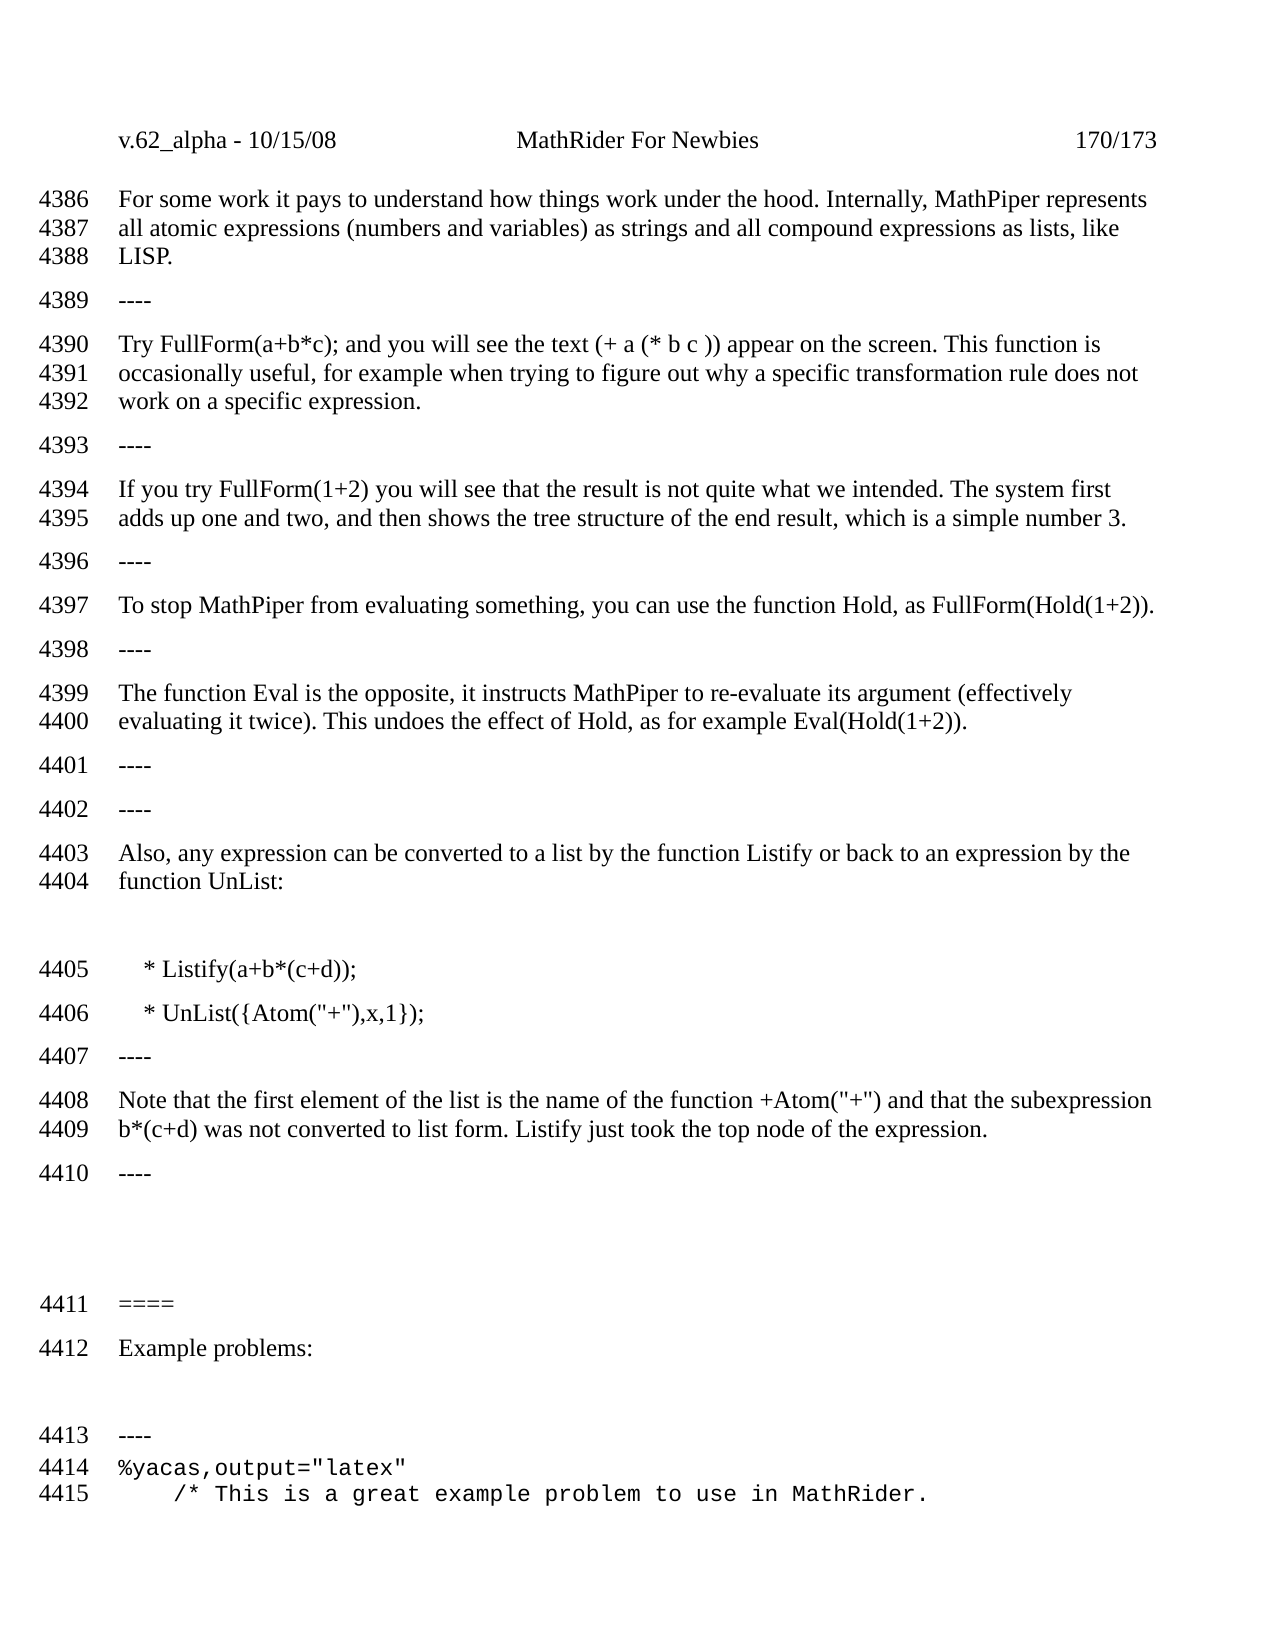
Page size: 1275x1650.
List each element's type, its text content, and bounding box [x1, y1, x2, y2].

text ---- [118, 546, 1157, 575]
text ---- [118, 794, 1157, 823]
text * Listify(a+b*(c+d)); [118, 954, 1157, 983]
text ---- [118, 634, 1157, 663]
text ---- [118, 750, 1157, 779]
text %yacas,output="latex" [118, 1456, 1157, 1482]
text The function Eval is the opposite, it instructs MathPiper to re-evaluate its argument (effectively evaluating it twice). This undoes the effect of Hold, as for example Eval(Hold(1+2)). [118, 678, 1157, 735]
text If you try FullForm(1+2) you will see that the result is not quite what we intended. The system first adds up one and two, and then shows the tree structure of the end result, which is a simple number 3. [118, 474, 1157, 531]
text ---- [118, 1041, 1157, 1070]
text For some work it pays to understand how things work under the hood. Internally, MathPiper represents all atomic expressions (numbers and variables) as strings and all compound expressions as lists, like LISP. [118, 184, 1157, 270]
text Example problems: [118, 1333, 1157, 1361]
text ---- [118, 1420, 1157, 1449]
text ==== [118, 1289, 1157, 1318]
text ---- [118, 285, 1157, 314]
text Try FullForm(a+b*c); and you will see the text (+ a (* b c )) appear on the screen. This function is occasionally useful, for example when trying to figure out why a specific transformation rule does not work on a specific expression. [118, 329, 1157, 415]
text /* This is a great example problem to use in MathRider. [118, 1482, 1157, 1508]
text ---- [118, 1158, 1157, 1186]
text Also, any expression can be converted to a list by the function Listify or back to an expression by the function UnList: [118, 838, 1157, 895]
text Note that the first element of the list is the name of the function +Atom("+") and that the subexpression b*(c+d) was not converted to list form. Listify just took the top node of the expression. [118, 1085, 1157, 1143]
text To stop MathPiper from evaluating something, you can use the function Hold, as FullForm(Hold(1+2)). [118, 590, 1157, 619]
text ---- [118, 430, 1157, 459]
text * UnList({Atom("+"),x,1}); [118, 998, 1157, 1026]
